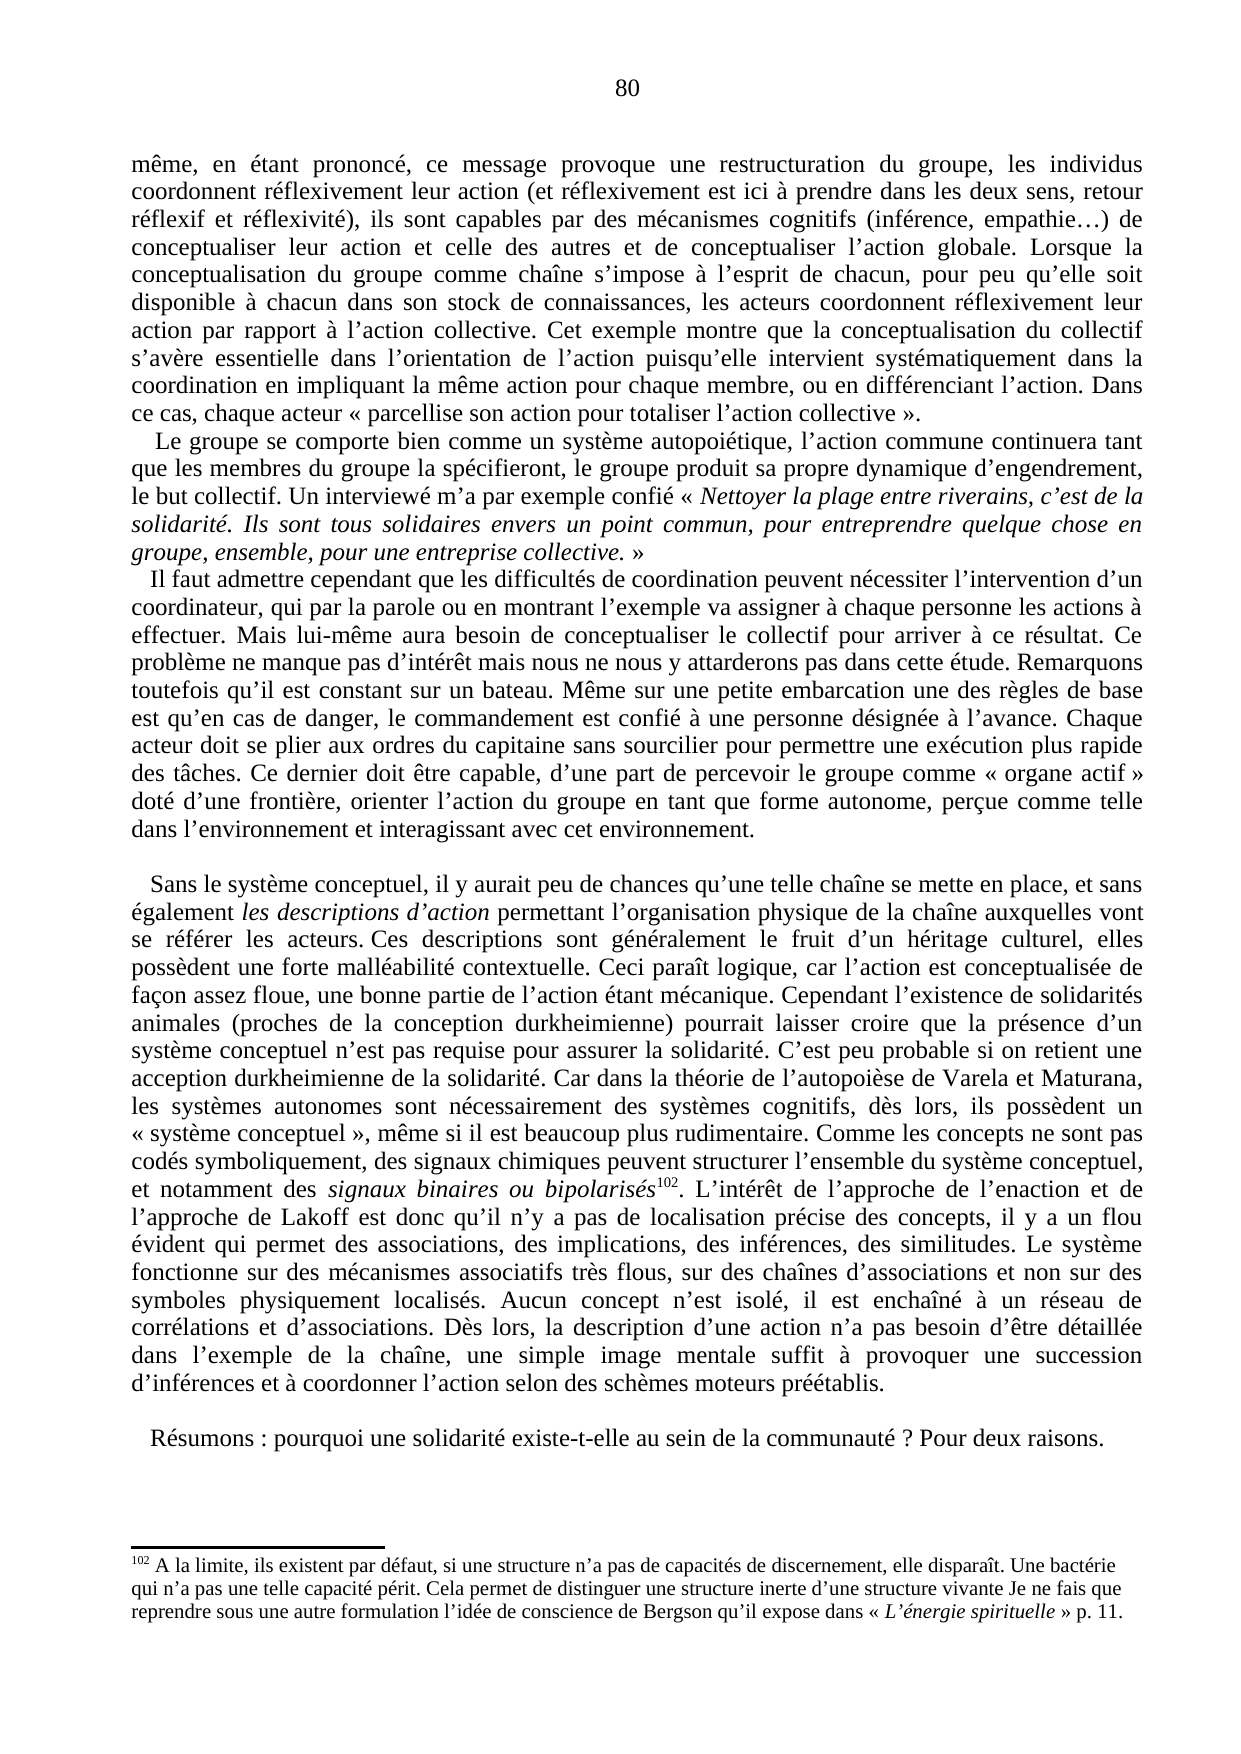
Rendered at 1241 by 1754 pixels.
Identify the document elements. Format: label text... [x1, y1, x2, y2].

text Le groupe se comporte bien comme un système autopoiétique, l’action commune continuera tant que les membres du groupe la spécifieront, le groupe produit sa propre dynamique d’engendrement, le but collectif. Un interviewé m’a par exemple confié « Nettoyer la plage entre riverains, c’est de la solidarité. Ils sont tous solidaires envers un point commun, pour entreprendre quelque chose en groupe, ensemble, pour une entreprise collective. » [131, 427, 1144, 565]
text Résumons : pourquoi une solidarité existe-t-elle au sein de la communauté ? Pour deux raisons. [131, 1424, 1144, 1452]
text Sans le système conceptuel, il y aurait peu de chances qu’une telle chaîne se mette en place, et sans également les descriptions d’action permettant l’organisation physique de la chaîne auxquelles vont se référer les acteurs. Ces descriptions sont généralement le fruit d’un héritage culturel, elles possèdent une forte malléabilité contextuelle. Ceci paraît logique, car l’action est conceptualisée de façon assez floue, une bonne partie de l’action étant mécanique. Cependant l’existence de solidarités animales (proches de la conception durkheimienne) pourrait laisser croire que la présence d’un système conceptuel n’est pas requise pour assurer la solidarité. C’est peu probable si on retient une acception durkheimienne de la solidarité. Car dans la théorie de l’autopoièse de Varela et Maturana, les systèmes autonomes sont nécessairement des systèmes cognitifs, dès lors, ils possèdent un « système conceptuel », même si il est beaucoup plus rudimentaire. Comme les concepts ne sont pas codés symboliquement, des signaux chimiques peuvent structurer l’ensemble du système conceptuel, et notamment des signaux binaires ou bipolarisés. L’intérêt de l’approche de l’enaction et de l’approche de Lakoff est donc qu’il n’y a pas de localisation précise des concepts, il y a un flou évident qui permet des associations, des implications, des inférences, des similitudes. Le système fonctionne sur des mécanismes associatifs très flous, sur des chaînes d’associations et non sur des symboles physiquement localisés. Aucun concept n’est isolé, il est enchaîné à un réseau de corrélations et d’associations. Dès lors, la description d’une action n’a pas besoin d’être détaillée dans l’exemple de la chaîne, une simple image mentale suffit à provoquer une succession d’inférences et à coordonner l’action selon des schèmes moteurs préétablis. [131, 870, 1144, 1397]
text même, en étant prononcé, ce message provoque une restructuration du groupe, les individus coordonnent réflexivement leur action (et réflexivement est ici à prendre dans les deux sens, retour réflexif et réflexivité), ils sont capables par des mécanismes cognitifs (inférence, empathie…) de conceptualiser leur action et celle des autres et de conceptualiser l’action globale. Lorsque la conceptualisation du groupe comme chaîne s’impose à l’esprit de chacun, pour peu qu’elle soit disponible à chacun dans son stock de connaissances, les acteurs coordonnent réflexivement leur action par rapport à l’action collective. Cet exemple montre que la conceptualisation du collectif s’avère essentielle dans l’orientation de l’action puisqu’elle intervient systématiquement dans la coordination en impliquant la même action pour chaque membre, ou en différenciant l’action. Dans ce cas, chaque acteur « parcellise son action pour totaliser l’action collective ». [131, 150, 1144, 427]
text Il faut admettre cependant que les difficultés de coordination peuvent nécessiter l’intervention d’un coordinateur, qui par la parole ou en montrant l’exemple va assigner à chaque personne les actions à effectuer. Mais lui-même aura besoin de conceptualiser le collectif pour arriver à ce résultat. Ce problème ne manque pas d’intérêt mais nous ne nous y attarderons pas dans cette étude. Remarquons toutefois qu’il est constant sur un bateau. Même sur une petite embarcation une des règles de base est qu’en cas de danger, le commandement est confié à une personne désignée à l’avance. Chaque acteur doit se plier aux ordres du capitaine sans sourcilier pour permettre une exécution plus rapide des tâches. Ce dernier doit être capable, d’une part de percevoir le groupe comme « organe actif » doté d’une frontière, orienter l’action du groupe en tant que forme autonome, perçue comme telle dans l’environnement et interagissant avec cet environnement. [131, 565, 1144, 842]
text A la limite, ils existent par défaut, si une structure n’a pas de capacités de discernement, elle disparaît. Une bactérie qui n’a pas une telle capacité périt. Cela permet de distinguer une structure inerte d’une structure vivante Je ne fais que reprendre sous une autre formulation l’idée de conscience de Bergson qu’il expose dans « L’énergie spirituelle » p. 11. [131, 1553, 1144, 1623]
